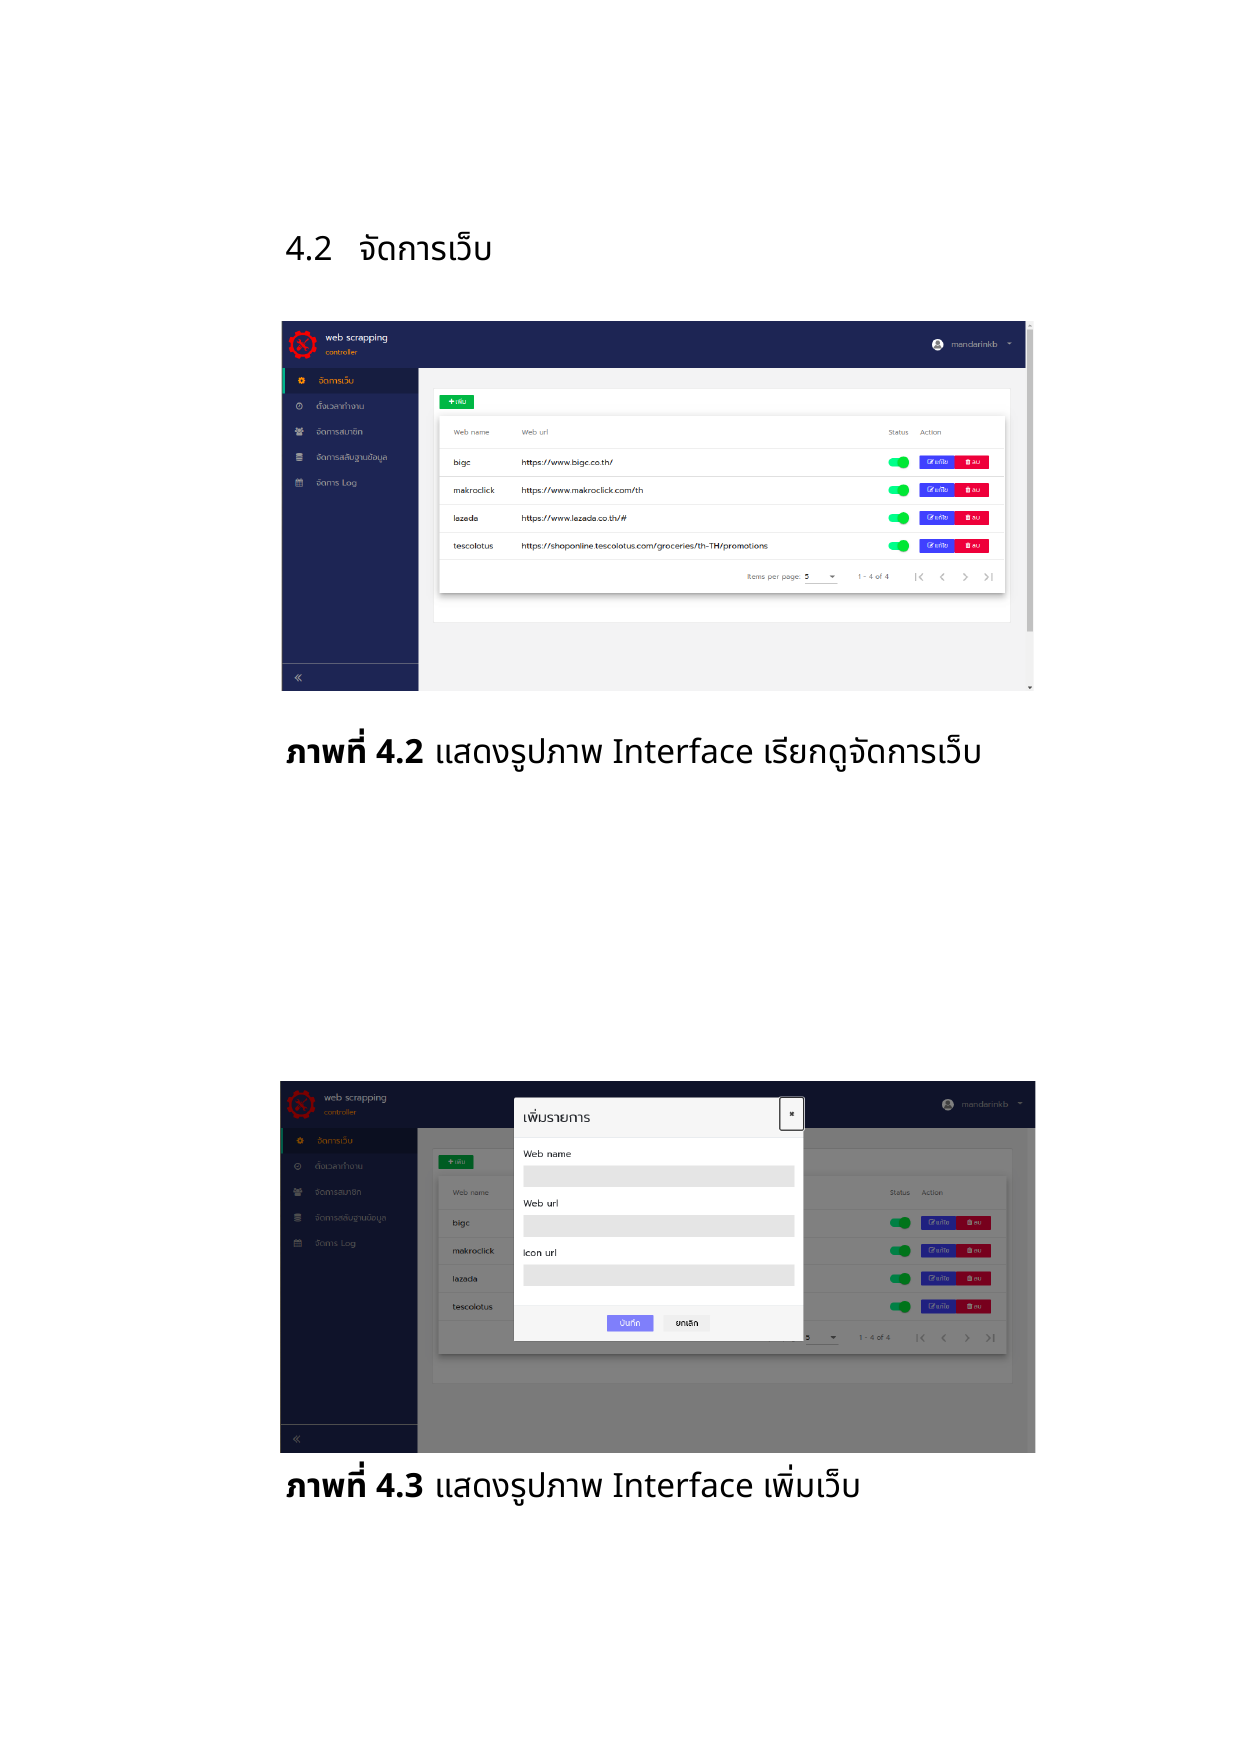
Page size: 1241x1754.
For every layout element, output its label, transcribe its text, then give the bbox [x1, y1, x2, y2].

text ภาพที่ 4.3 แสดงรูปภาพ Interface เพิ่มเว็บ [225, 1453, 1091, 1512]
text ภาพที่ 4.2 แสดงรูปภาพ Interface เรียกดูจัดการเว็บ [225, 691, 1091, 779]
picture [281, 321, 1034, 691]
picture [280, 1081, 1036, 1453]
text 4.2 จัดการเว็บ [225, 225, 1091, 276]
